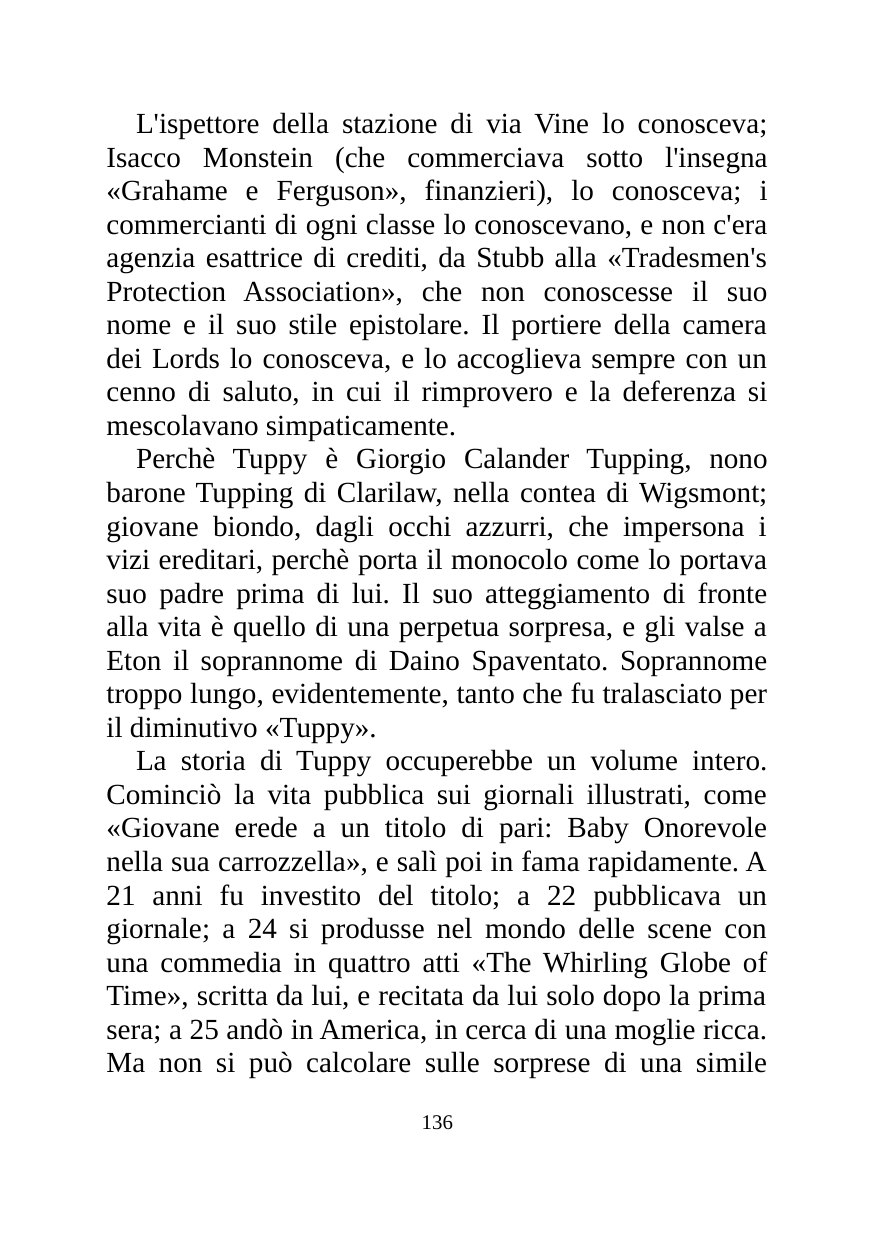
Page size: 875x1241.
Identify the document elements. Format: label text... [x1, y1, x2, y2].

text La storia di Tuppy occuperebbe un volume intero. Cominciò la vita pubblica sui giornali illustrati, come «Giovane erede a un titolo di pari: Baby Onorevole nella sua carrozzella», e salì poi in fama rapidamente. A 21 anni fu investito del titolo; a 22 pubblicava un giornale; a 24 si produsse nel mondo delle scene con una commedia in quattro atti «The Whirling Globe of Time», scritta da lui, e recitata da lui solo dopo la prima sera; a 25 andò in America, in cerca di una moglie ricca. Ma non si può calcolare sulle sorprese di una simile [106, 743, 768, 1079]
text Perchè Tuppy è Giorgio Calander Tupping, nono barone Tupping di Clarilaw, nella contea di Wigsmont; giovane biondo, dagli occhi azzurri, che impersona i vizi ereditari, perchè porta il monocolo come lo portava suo padre prima di lui. Il suo atteggiamento di fronte alla vita è quello di una perpetua sorpresa, e gli valse a Eton il soprannome di Daino Spaventato. Soprannome troppo lungo, evidentemente, tanto che fu tralasciato per il diminutivo «Tuppy». [106, 442, 768, 743]
text L'ispettore della stazione di via Vine lo conosceva; Isacco Monstein (che commerciava sotto l'insegna «Grahame e Ferguson», finanzieri), lo conosceva; i commercianti di ogni classe lo conoscevano, e non c'era agenzia esattrice di crediti, da Stubb alla «Tradesmen's Protection Association», che non conoscesse il suo nome e il suo stile epistolare. Il portiere della camera dei Lords lo conosceva, e lo accoglieva sempre con un cenno di saluto, in cui il rimprovero e la deferenza si mescolavano simpaticamente. [106, 106, 768, 442]
